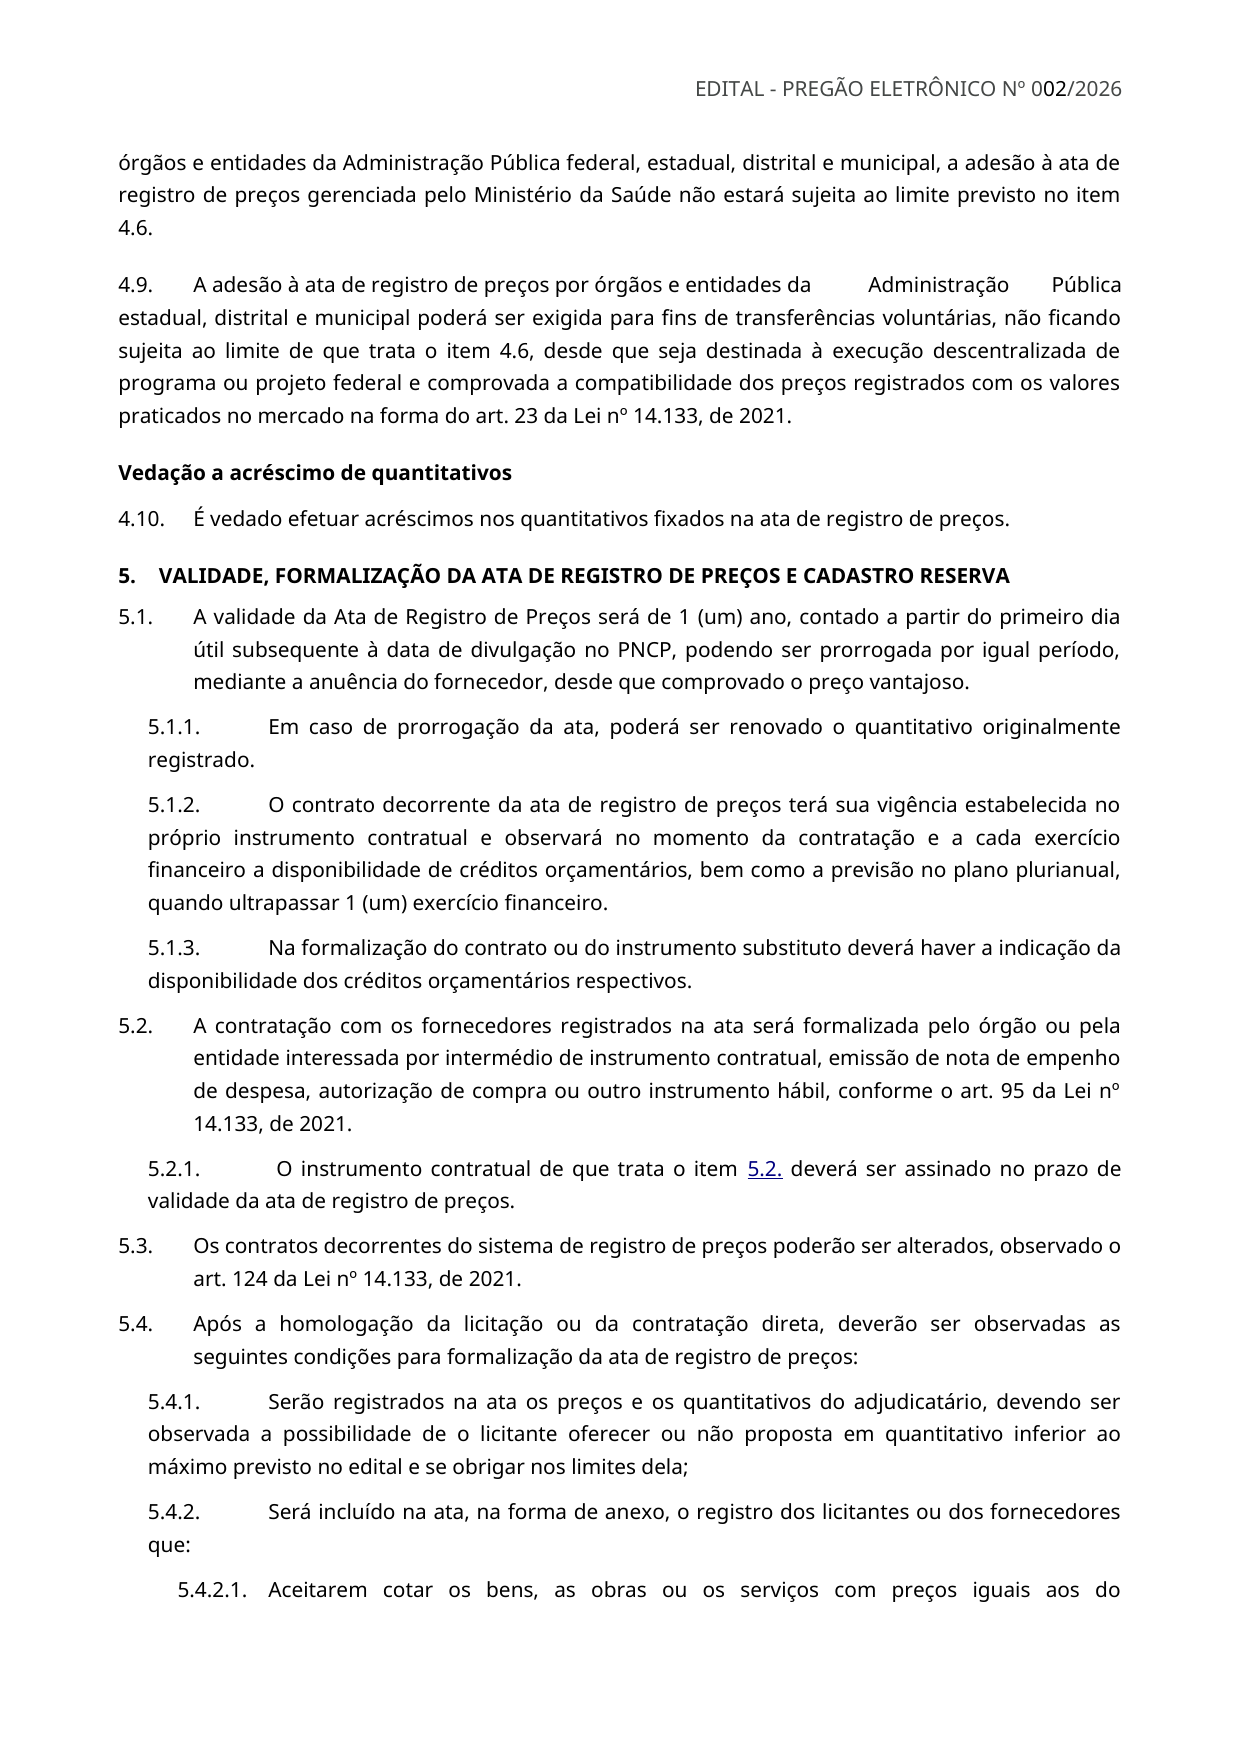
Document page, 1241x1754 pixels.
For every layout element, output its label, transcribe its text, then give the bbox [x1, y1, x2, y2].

list VALIDADE, FORMALIZAÇÃO DA ATA DE REGISTRO DE PREÇOS E CADASTRO RESERVA [118, 561, 1122, 590]
list Será incluído na ata, na forma de anexo, o registro dos licitantes ou dos fornecedores que: [148, 1497, 1122, 1558]
list É vedado efetuar acréscimos nos quantitativos fixados na ata de registro de preços. [118, 504, 1122, 532]
list A contratação com os fornecedores registrados na ata será formalizada pelo órgão ou pela entidade interessada por intermédio de instrumento contratual, emissão de nota de empenho de despesa, autorização de compra ou outro instrumento hábil, conforme o art. 95 da Lei nº 14.133, de 2021. [118, 1011, 1122, 1137]
list Serão registrados na ata os preços e os quantitativos do adjudicatário, devendo ser observada a possibilidade de o licitante oferecer ou não proposta em quantitativo inferior ao máximo previsto no edital e se obrigar nos limites dela; [148, 1387, 1122, 1481]
list O instrumento contratual de que trata o item 5.2. deverá ser assinado no prazo de validade da ata de registro de preços. [148, 1154, 1122, 1215]
list O contrato decorrente da ata de registro de preços terá sua vigência estabelecida no próprio instrumento contratual e observará no momento da contratação e a cada exercício financeiro a disponibilidade de créditos orçamentários, bem como a previsão no plano plurianual, quando ultrapassar 1 (um) exercício financeiro. [148, 790, 1122, 916]
list A validade da Ata de Registro de Preços será de 1 (um) ano, contado a partir do primeiro dia útil subsequente à data de divulgação no PNCP, podendo ser prorrogada por igual período, mediante a anuência do fornecedor, desde que comprovado o preço vantajoso. [118, 602, 1122, 696]
list Na formalização do contrato ou do instrumento substituto deverá haver a indicação da disponibilidade dos créditos orçamentários respectivos. [148, 933, 1122, 994]
list órgãos e entidades da Administração Pública federal, estadual, distrital e municipal, a adesão à ata de registro de preços gerenciada pelo Ministério da Saúde não estará sujeita ao limite previsto no item 4.6. [118, 148, 1122, 241]
list Aceitarem cotar os bens, as obras ou os serviços com preços iguais aos do [177, 1575, 1122, 1603]
text Vedação a acréscimo de quantitativos [118, 458, 1122, 487]
list Após a homologação da licitação ou da contratação direta, deverão ser observadas as seguintes condições para formalização da ata de registro de preços: [118, 1309, 1122, 1370]
list Em caso de prorrogação da ata, poderá ser renovado o quantitativo originalmente registrado. [148, 712, 1122, 773]
list Os contratos decorrentes do sistema de registro de preços poderão ser alterados, observado o art. 124 da Lei nº 14.133, de 2021. [118, 1231, 1122, 1292]
list A adesão à ata de registro de preços por órgãos e entidades da Administração Pública estadual, distrital e municipal poderá ser exigida para fins de transferências voluntárias, não ficando sujeita ao limite de que trata o item 4.6, desde que seja destinada à execução descentralizada de programa ou projeto federal e comprovada a compatibilidade dos preços registrados com os valores praticados no mercado na forma do art. 23 da Lei nº 14.133, de 2021. [118, 271, 1122, 429]
